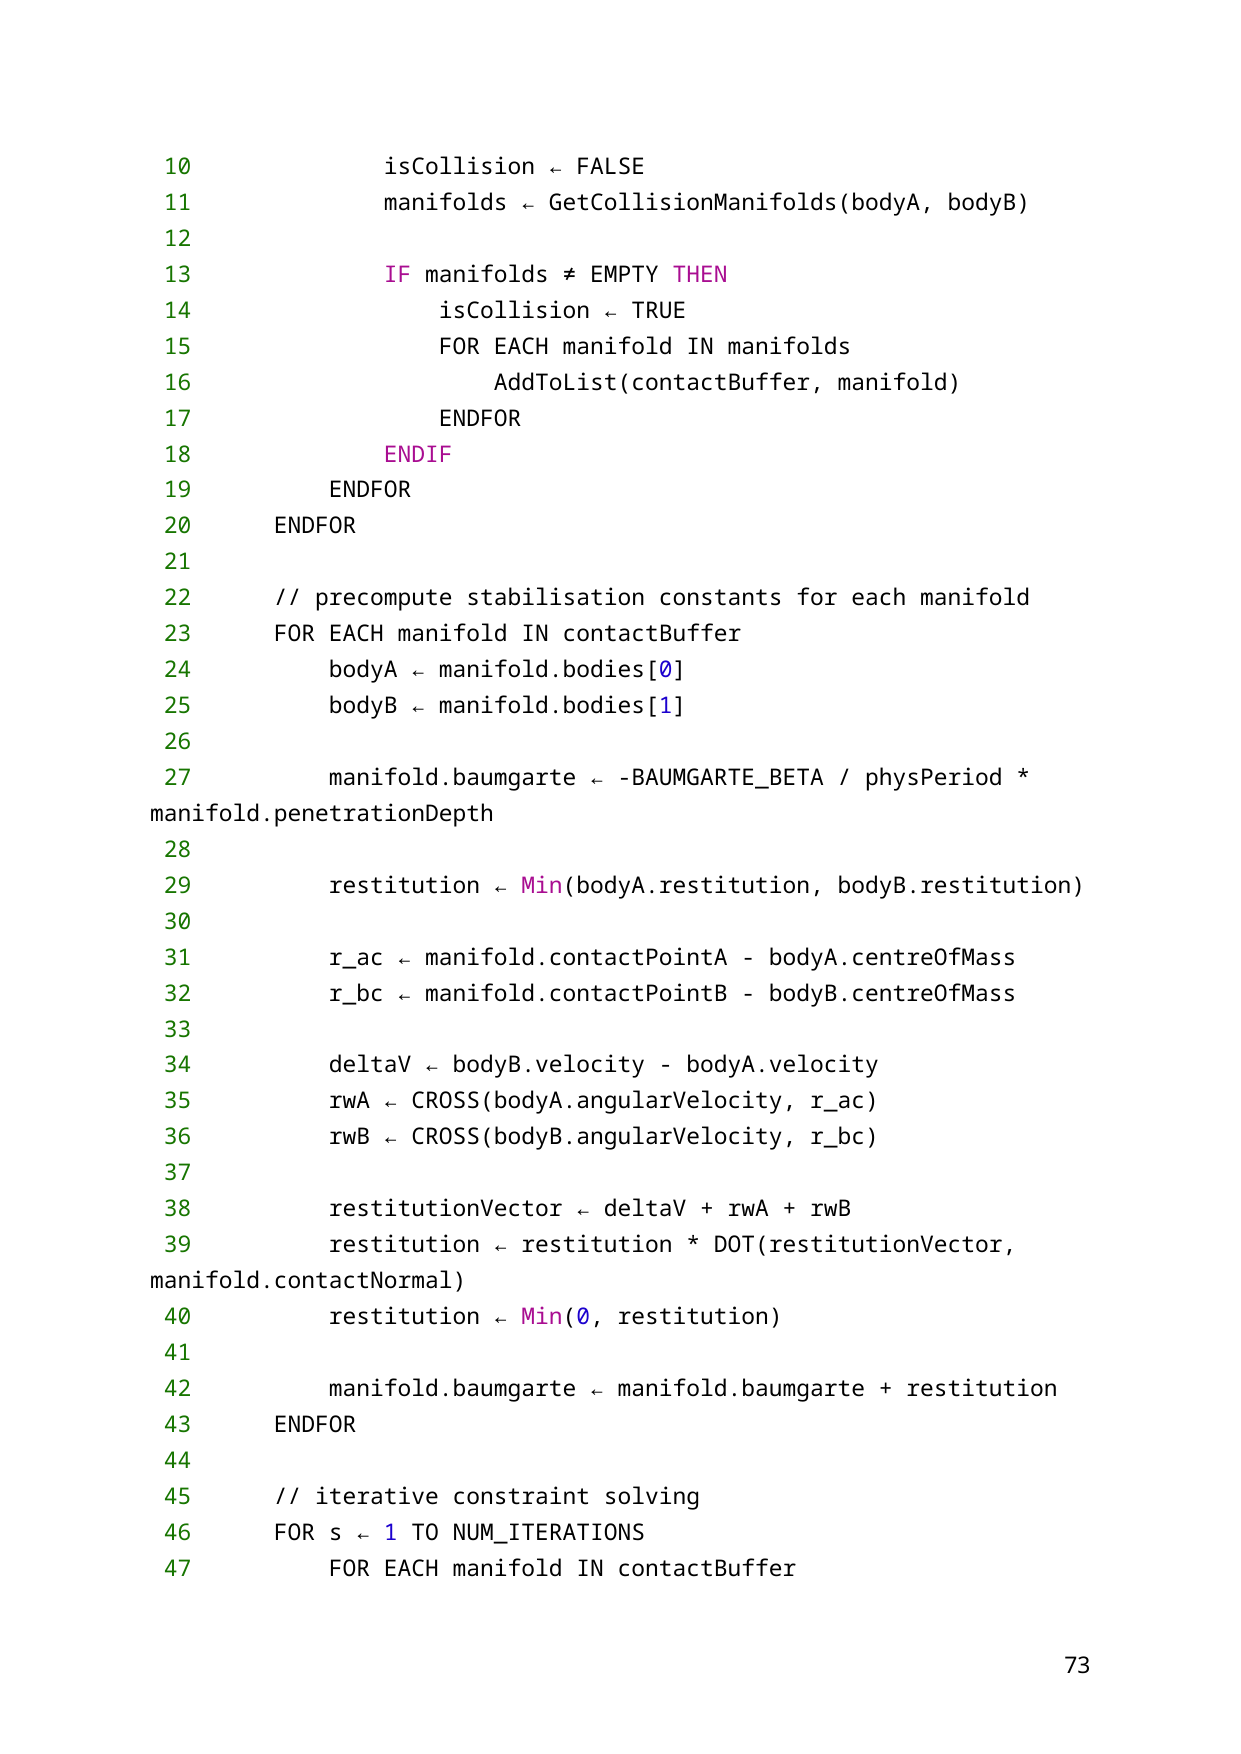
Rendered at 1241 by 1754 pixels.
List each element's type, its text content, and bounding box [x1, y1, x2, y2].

text 40 restitution ← Min(0, restitution) [150, 1300, 1090, 1331]
text 16 AddToList(contactBuffer, manifold) [150, 366, 1090, 397]
text 34 deltaV ← bodyB.velocity - bodyA.velocity [150, 1048, 1090, 1080]
text 44 [150, 1444, 1090, 1475]
text 37 [150, 1156, 1090, 1187]
text 23 FOR EACH manifold IN contactBuffer [150, 617, 1090, 648]
text 15 FOR EACH manifold IN manifolds [150, 330, 1090, 361]
text 33 [150, 1012, 1090, 1044]
text 39 restitution ← restitution * DOT(restitutionVector, manifold.contactNormal) [150, 1228, 1090, 1295]
text 18 ENDIF [150, 437, 1090, 469]
text 42 manifold.baumgarte ← manifold.baumgarte + restitution [150, 1372, 1090, 1403]
text 30 [150, 905, 1090, 936]
text 31 r_ac ← manifold.contactPointA - bodyA.centreOfMass [150, 941, 1090, 972]
text 12 [150, 222, 1090, 253]
text 36 rwB ← CROSS(bodyB.angularVelocity, r_bc) [150, 1120, 1090, 1152]
text 19 ENDFOR [150, 473, 1090, 505]
text 41 [150, 1336, 1090, 1367]
text 45 // iterative constraint solving [150, 1480, 1090, 1511]
text 46 FOR s ← 1 TO NUM_ITERATIONS [150, 1516, 1090, 1547]
text 28 [150, 833, 1090, 864]
text 26 [150, 725, 1090, 756]
text 25 bodyB ← manifold.bodies[1] [150, 689, 1090, 720]
text 21 [150, 545, 1090, 577]
text 32 r_bc ← manifold.contactPointB - bodyB.centreOfMass [150, 977, 1090, 1008]
text 20 ENDFOR [150, 509, 1090, 541]
text 17 ENDFOR [150, 402, 1090, 433]
text 29 restitution ← Min(bodyA.restitution, bodyB.restitution) [150, 869, 1090, 900]
text 47 FOR EACH manifold IN contactBuffer [150, 1552, 1090, 1583]
text 14 isCollision ← TRUE [150, 294, 1090, 325]
text 24 bodyA ← manifold.bodies[0] [150, 653, 1090, 684]
text 27 manifold.baumgarte ← -BAUMGARTE_BETA / physPeriod * manifold.penetrationDepth [150, 761, 1090, 828]
text 10 isCollision ← FALSE [150, 150, 1090, 181]
text 35 rwA ← CROSS(bodyA.angularVelocity, r_ac) [150, 1084, 1090, 1116]
text 38 restitutionVector ← deltaV + rwA + rwB [150, 1192, 1090, 1223]
text 22 // precompute stabilisation constants for each manifold [150, 581, 1090, 612]
text 11 manifolds ← GetCollisionManifolds(bodyA, bodyB) [150, 186, 1090, 217]
text 13 IF manifolds ≠ EMPTY THEN [150, 258, 1090, 289]
text 43 ENDFOR [150, 1408, 1090, 1439]
